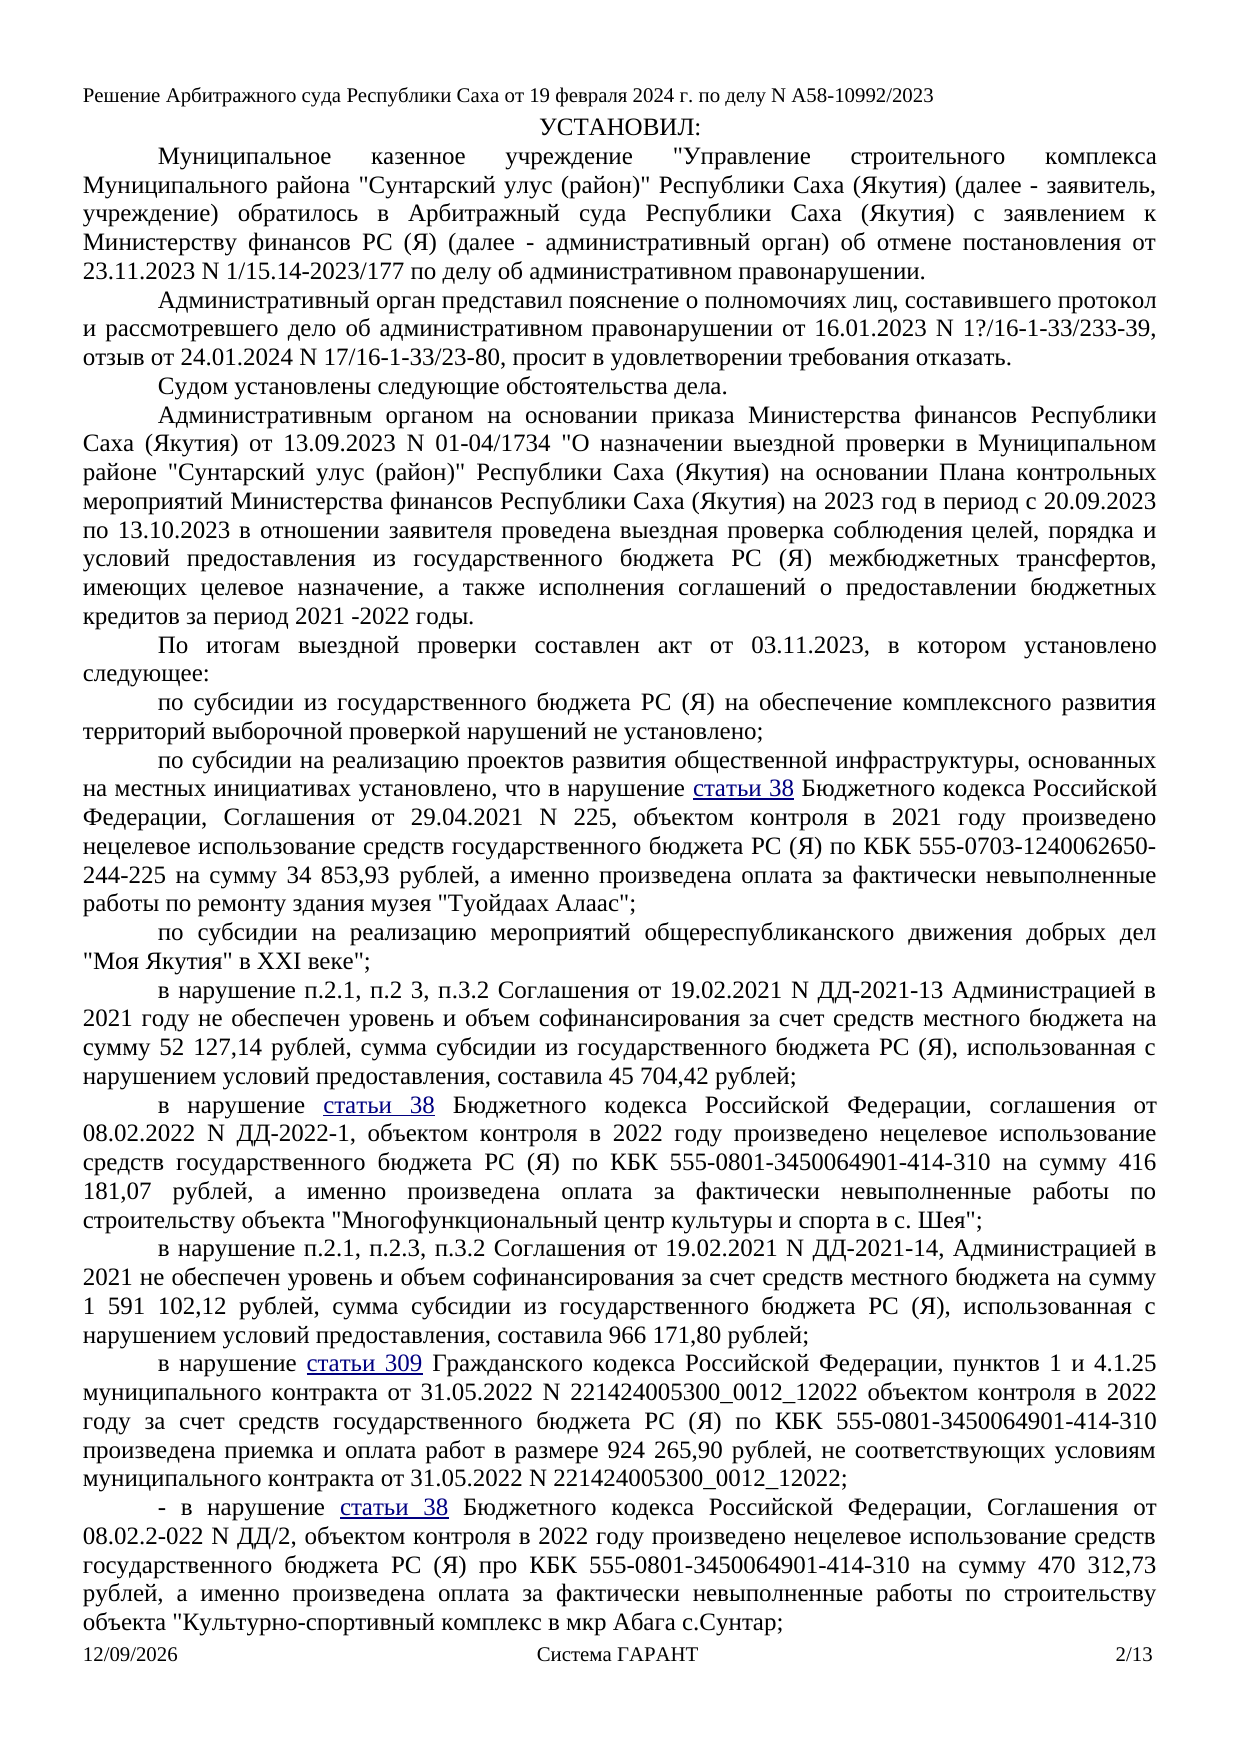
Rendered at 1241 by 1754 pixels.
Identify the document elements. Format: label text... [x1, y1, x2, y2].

text - в нарушение статьи 38 Бюджетного кодекса Российской Федерации, Соглашения от 08.02.2-022 N ДД/2, объектом контроля в 2022 году произведено нецелевое использование средств государственного бюджета РС (Я) про КБК 555-0801-3450064901-414-310 на сумму 470 312,73 рублей, а именно произведена оплата за фактически невыполненные работы по строительству объекта "Культурно-спортивный комплекс в мкр Абага с.Сунтар; [83, 1492, 1157, 1636]
text по субсидии из государственного бюджета РС (Я) на обеспечение комплексного развития территорий выборочной проверкой нарушений не установлено; [83, 687, 1157, 745]
text Административный орган представил пояснение о полномочиях лиц, составившего протокол и рассмотревшего дело об административном правонарушении от 16.01.2023 N 1?/16-1-33/233-39, отзыв от 24.01.2024 N 17/16-1-33/23-80, просит в удовлетворении требования отказать. [83, 285, 1157, 371]
text По итогам выездной проверки составлен акт от 03.11.2023, в котором установлено следующее: [83, 630, 1157, 687]
text УСТАНОВИЛ: [83, 112, 1157, 141]
text в нарушение статьи 38 Бюджетного кодекса Российской Федерации, соглашения от 08.02.2022 N ДД-2022-1, объектом контроля в 2022 году произведено нецелевое использование средств государственного бюджета РС (Я) по КБК 555-0801-3450064901-414-310 на сумму 416 181,07 рублей, а именно произведена оплата за фактически невыполненные работы по строительству объекта "Многофункциональный центр культуры и спорта в с. Шея"; [83, 1090, 1157, 1233]
text Муниципальное казенное учреждение "Управление строительного комплекса Муниципального района "Сунтарский улус (район)" Республики Саха (Якутия) (далее - заявитель, учреждение) обратилось в Арбитражный суда Республики Саха (Якутия) с заявлением к Министерству финансов РС (Я) (далее - административный орган) об отмене постановления от 23.11.2023 N 1/15.14-2023/177 по делу об административном правонарушении. [83, 141, 1157, 285]
text Судом установлены следующие обстоятельства дела. [83, 371, 1157, 400]
text в нарушение статьи 309 Гражданского кодекса Российской Федерации, пунктов 1 и 4.1.25 муниципального контракта от 31.05.2022 N 221424005300_0012_12022 объектом контроля в 2022 году за счет средств государственного бюджета РС (Я) по КБК 555-0801-3450064901-414-310 произведена приемка и оплата работ в размере 924 265,90 рублей, не соответствующих условиям муниципального контракта от 31.05.2022 N 221424005300_0012_12022; [83, 1348, 1157, 1492]
text по субсидии на реализацию мероприятий общереспубликанского движения добрых дел "Моя Якутия" в ХХI веке"; [83, 917, 1157, 975]
text Административным органом на основании приказа Министерства финансов Республики Саха (Якутия) от 13.09.2023 N 01-04/1734 "О назначении выездной проверки в Муниципальном районе "Сунтарский улус (район)" Республики Саха (Якутия) на основании Плана контрольных мероприятий Министерства финансов Республики Саха (Якутия) на 2023 год в период с 20.09.2023 по 13.10.2023 в отношении заявителя проведена выездная проверка соблюдения целей, порядка и условий предоставления из государственного бюджета РС (Я) межбюджетных трансфертов, имеющих целевое назначение, а также исполнения соглашений о предоставлении бюджетных кредитов за период 2021 -2022 годы. [83, 400, 1157, 630]
text по субсидии на реализацию проектов развития общественной инфраструктуры, основанных на местных инициативах установлено, что в нарушение статьи 38 Бюджетного кодекса Российской Федерации, Соглашения от 29.04.2021 N 225, объектом контроля в 2021 году произведено нецелевое использование средств государственного бюджета РС (Я) по КБК 555-0703-1240062650-244-225 на сумму 34 853,93 рублей, а именно произведена оплата за фактически невыполненные работы по ремонту здания музея "Туойдаах Алаас"; [83, 745, 1157, 917]
text в нарушение п.2.1, п.2 3, п.3.2 Соглашения от 19.02.2021 N ДД-2021-13 Администрацией в 2021 году не обеспечен уровень и объем софинансирования за счет средств местного бюджета на сумму 52 127,14 рублей, сумма субсидии из государственного бюджета РС (Я), использованная с нарушением условий предоставления, составила 45 704,42 рублей; [83, 975, 1157, 1090]
text в нарушение п.2.1, п.2.3, п.3.2 Соглашения от 19.02.2021 N ДД-2021-14, Администрацией в 2021 не обеспечен уровень и объем софинансирования за счет средств местного бюджета на сумму 1 591 102,12 рублей, сумма субсидии из государственного бюджета РС (Я), использованная с нарушением условий предоставления, составила 966 171,80 рублей; [83, 1233, 1157, 1348]
